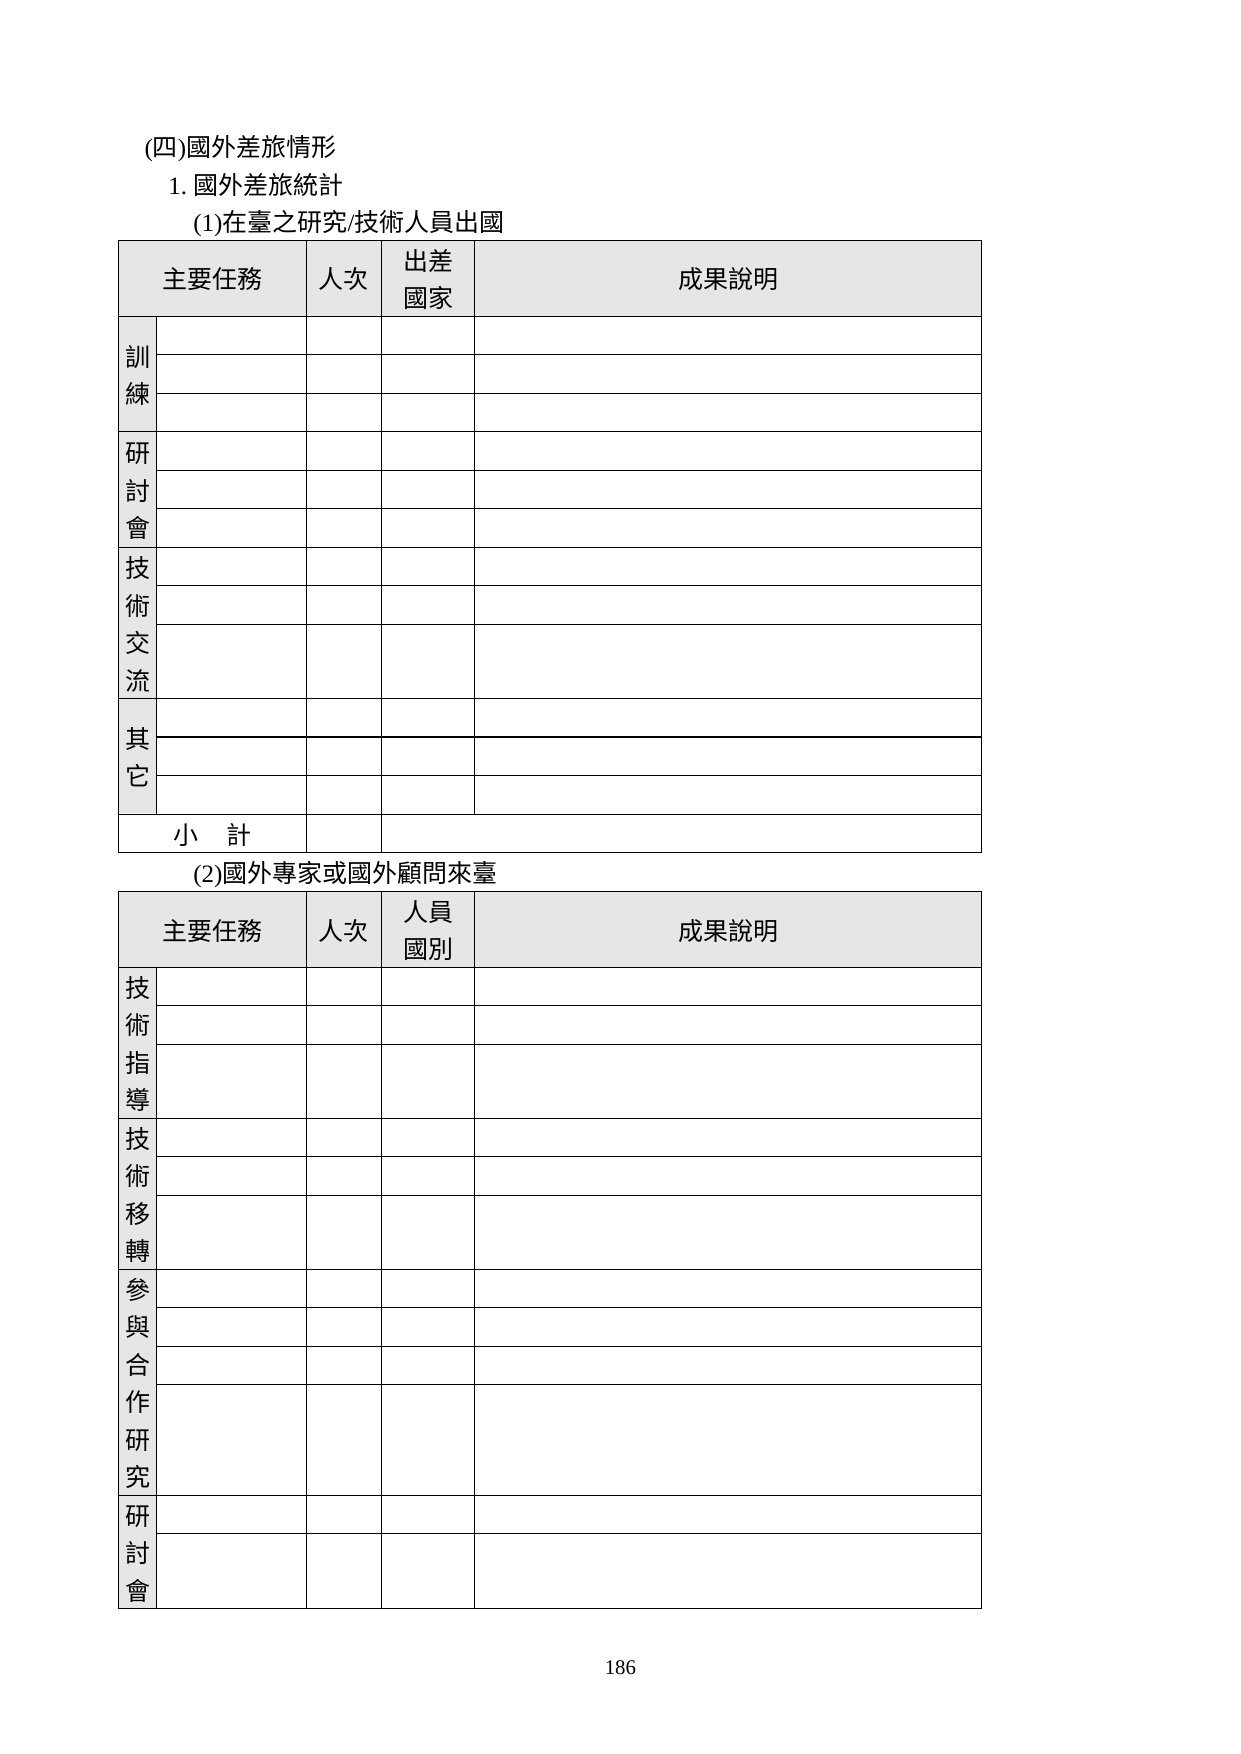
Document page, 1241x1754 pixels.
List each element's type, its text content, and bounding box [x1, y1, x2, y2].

table_cell [157, 776, 306, 813]
table_cell [307, 699, 381, 736]
table_cell [157, 1308, 306, 1346]
table_header 人次 [307, 892, 381, 967]
table_cell [475, 1385, 981, 1495]
table_cell [157, 394, 306, 431]
table_cell [307, 1496, 381, 1533]
table_cell 技術交流 [119, 548, 156, 698]
table_cell [157, 355, 306, 393]
table_cell [157, 471, 306, 508]
table_cell [307, 738, 381, 775]
table_cell [382, 1347, 474, 1384]
table_cell [382, 699, 474, 736]
table_cell [157, 509, 306, 547]
text (1)在臺之研究/技術人員出國 [193, 202, 1122, 239]
table_cell [382, 1385, 474, 1495]
table_cell [475, 1270, 981, 1307]
table_cell [157, 699, 306, 736]
table_header 成果說明 [475, 892, 981, 967]
table_cell [157, 1270, 306, 1307]
table_cell [307, 355, 381, 393]
text (2)國外專家或國外顧問來臺 [193, 853, 1122, 891]
table_cell [382, 1496, 474, 1533]
table_cell [157, 1347, 306, 1384]
table_cell 小 計 [119, 815, 306, 852]
table_cell [475, 776, 981, 813]
table_cell [157, 1496, 306, 1533]
table_cell [475, 968, 981, 1005]
text 1. 國外差旅統計 [168, 164, 1122, 202]
table_cell 參與合作研究 [119, 1270, 156, 1495]
table_cell 技術指導 [119, 968, 156, 1118]
table_cell [307, 586, 381, 624]
table_cell 研討會 [119, 432, 156, 547]
table_cell [382, 625, 474, 698]
table_cell [382, 317, 474, 354]
table_cell 研討會 [119, 1496, 156, 1608]
table_cell [157, 738, 306, 775]
table_cell [382, 776, 474, 813]
table_cell [307, 394, 381, 431]
table_cell [475, 1496, 981, 1533]
table_cell [307, 1270, 381, 1307]
table_cell [307, 1006, 381, 1044]
table_cell [307, 625, 381, 698]
table_cell [382, 1006, 474, 1044]
table_cell [475, 625, 981, 698]
table_cell [307, 1347, 381, 1384]
table_cell [382, 586, 474, 624]
table_cell [382, 509, 474, 547]
table_cell [157, 586, 306, 624]
table_cell [307, 509, 381, 547]
table_cell [307, 1119, 381, 1156]
table_cell [307, 317, 381, 354]
table_cell [382, 738, 474, 775]
table_cell [475, 699, 981, 736]
table_header 人員 國別 [382, 892, 474, 967]
table_cell [475, 738, 981, 775]
table_cell [382, 394, 474, 431]
table_header 出差 國家 [382, 241, 474, 316]
table_cell 其它 [119, 699, 156, 813]
table_cell [382, 1196, 474, 1269]
table_cell [157, 968, 306, 1005]
table_cell [475, 1006, 981, 1044]
table_cell [382, 432, 474, 470]
table_cell [307, 548, 381, 585]
table_cell [307, 1045, 381, 1118]
table_cell [382, 355, 474, 393]
table_cell [157, 625, 306, 698]
table_cell [307, 1308, 381, 1346]
table_cell [382, 1308, 474, 1346]
table_cell [307, 1385, 381, 1495]
table_cell [475, 317, 981, 354]
table_cell [307, 471, 381, 508]
table_cell 訓練 [119, 317, 156, 431]
table_cell [157, 1045, 306, 1118]
table_cell [382, 1270, 474, 1307]
table_cell [475, 1308, 981, 1346]
table_cell [382, 1157, 474, 1195]
table_cell [157, 1196, 306, 1269]
table_cell [475, 471, 981, 508]
table_cell [157, 317, 306, 354]
table_cell [307, 1196, 381, 1269]
table_cell [382, 548, 474, 585]
table_cell [475, 1045, 981, 1118]
table_cell 技術移轉 [119, 1119, 156, 1269]
table_cell [475, 432, 981, 470]
table_cell [475, 548, 981, 585]
table_cell [307, 968, 381, 1005]
text (四)國外差旅情形 [144, 127, 1122, 164]
table_cell [475, 1196, 981, 1269]
table_header 主要任務 [119, 241, 306, 316]
table_cell [307, 1534, 381, 1608]
table_cell [382, 815, 981, 852]
table_cell [475, 355, 981, 393]
table_cell [157, 1534, 306, 1608]
table_cell [475, 1534, 981, 1608]
table_cell [307, 432, 381, 470]
table_cell [307, 815, 381, 852]
table_cell [475, 1347, 981, 1384]
table_cell [475, 586, 981, 624]
table_cell [475, 394, 981, 431]
table_cell [157, 548, 306, 585]
table_cell [307, 1157, 381, 1195]
table_cell [157, 432, 306, 470]
table_header 人次 [307, 241, 381, 316]
table_cell [382, 471, 474, 508]
table_header 成果說明 [475, 241, 981, 316]
table_cell [157, 1385, 306, 1495]
table_cell [157, 1157, 306, 1195]
table_header 主要任務 [119, 892, 306, 967]
table_cell [475, 509, 981, 547]
table_cell [307, 776, 381, 813]
table_cell [382, 1045, 474, 1118]
table_cell [157, 1119, 306, 1156]
table_cell [382, 1119, 474, 1156]
table_cell [382, 968, 474, 1005]
table_cell [157, 1006, 306, 1044]
table_cell [382, 1534, 474, 1608]
table_cell [475, 1157, 981, 1195]
table_cell [475, 1119, 981, 1156]
